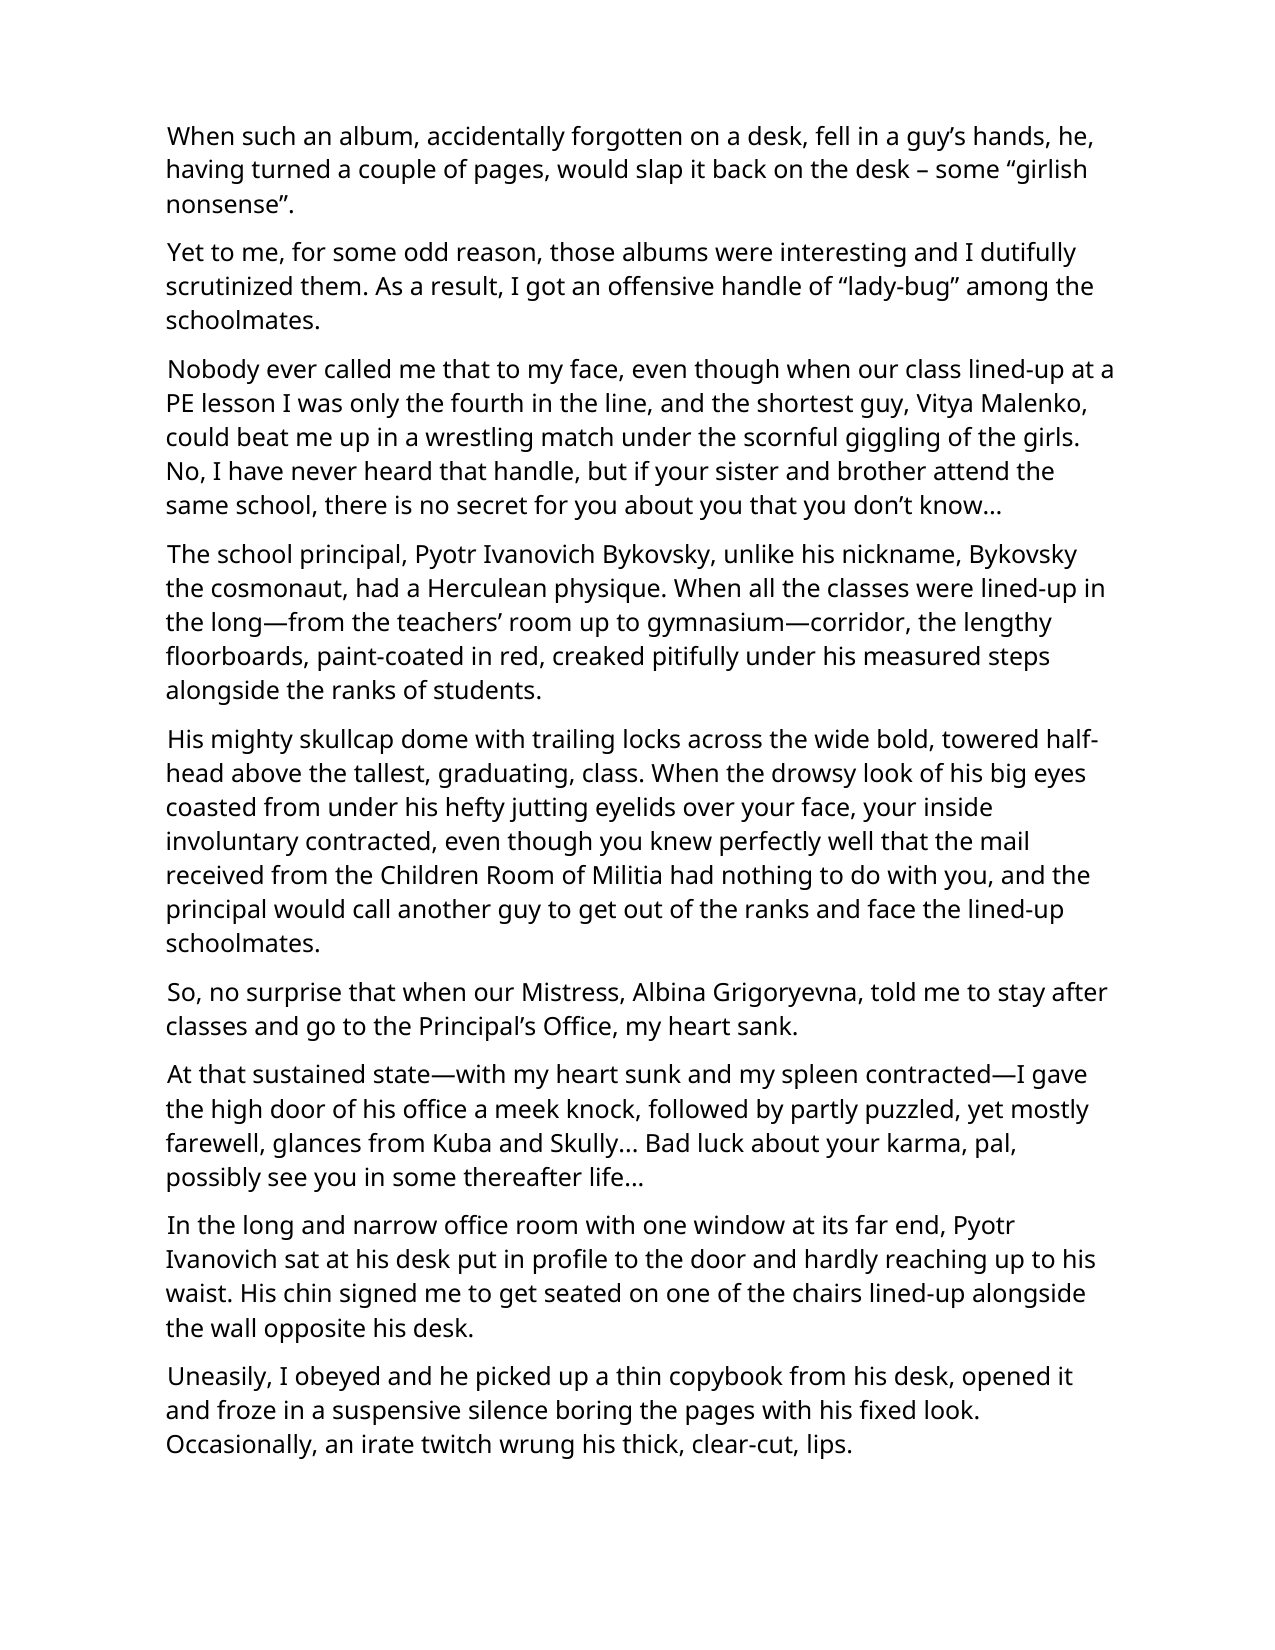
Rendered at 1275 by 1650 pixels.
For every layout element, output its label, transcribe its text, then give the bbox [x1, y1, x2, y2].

text Yet to me, for some odd reason, those albums were interesting and I dutifully scrutinized them. As a result, I got an offensive handle of “lady-bug” among the schoolmates. [165, 235, 1118, 337]
text His mighty skullcap dome with trailing locks across the wide bold, towered half-head above the tallest, graduating, class. When the drowsy look of his big eyes coasted from under his hefty jutting eyelids over your face, your inside involuntary contracted, even though you knew perfectly well that the mail received from the Children Room of Militia had nothing to do with you, and the principal would call another guy to get out of the ranks and face the lined-up schoolmates. [165, 721, 1118, 960]
text So, no surprise that when our Mistress, Albina Grigoryevna, told me to stay after classes and go to the Principal’s Office, my heart sank. [165, 974, 1118, 1043]
text In the long and narrow office room with one window at its far end, Pyotr Ivanovich sat at his desk put in profile to the door and hardly reaching up to his waist. His chin signed me to get seated on one of the chairs lined-up alongside the wall opposite his desk. [165, 1208, 1118, 1344]
text Nobody ever called me that to my face, even though when our class lined-up at a PE lesson I was only the fourth in the line, and the shortest guy, Vitya Malenko, could beat me up in a wrestling match under the scornful giggling of the girls. No, I have never heard that handle, but if your sister and brother attend the same school, there is no secret for you about you that you don’t know… [165, 352, 1118, 522]
text The school principal, Pyotr Ivanovich Bykovsky, unlike his nickname, Bykovsky the cosmonaut, had a Herculean physique. When all the classes were lined-up in the long—from the teachers’ room up to gymnasium—corridor, the lengthy floorboards, paint-coated in red, creaked pitifully under his measured steps alongside the ranks of students. [165, 537, 1118, 707]
text Uneasily, I obeyed and he picked up a thin copybook from his desk, opened it and froze in a suspensive silence boring the pages with his fixed look. Occasionally, an irate twitch wrung his thick, clear-cut, lips. [165, 1359, 1118, 1461]
text At that sustained state—with my heart sunk and my spleen contracted—I gave the high door of his office a meek knock, followed by partly puzzled, yet mostly farewell, glances from Kuba and Skully... Bad luck about your karma, pal, possibly see you in some thereafter life... [165, 1057, 1118, 1193]
text When such an album, accidentally forgotten on a desk, fell in a guy’s hands, he, having turned a couple of pages, would slap it back on the desk – some “girlish nonsense”. [165, 118, 1118, 220]
